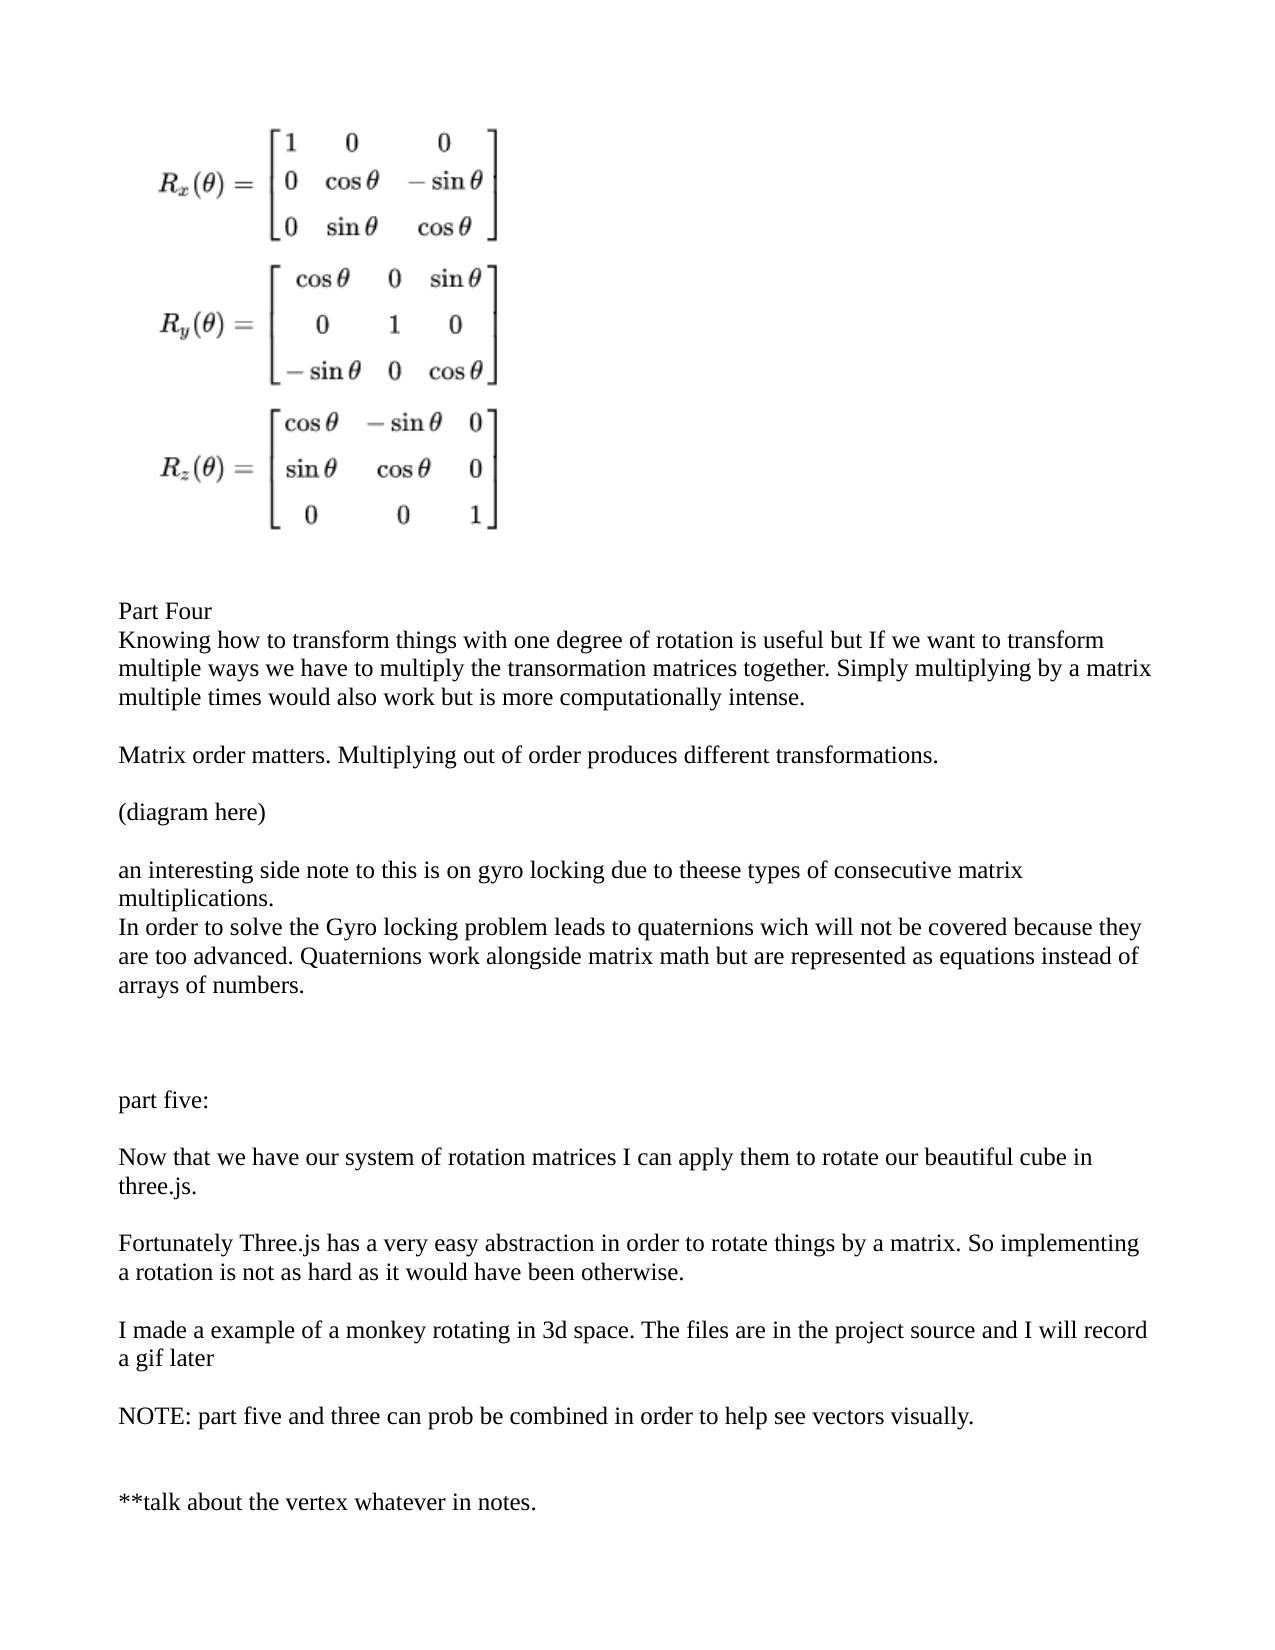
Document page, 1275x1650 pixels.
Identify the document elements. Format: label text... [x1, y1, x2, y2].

text Now that we have our system of rotation matrices I can apply them to rotate our beautiful cube in three.js. [118, 1142, 1157, 1200]
text In order to solve the Gyro locking problem leads to quaternions wich will not be covered because they are too advanced. Quaternions work alongside matrix math but are represented as equations instead of arrays of numbers. [118, 912, 1157, 998]
picture [118, 118, 519, 539]
text an interesting side note to this is on gyro locking due to theese types of consecutive matrix multiplications. [118, 855, 1157, 912]
text (diagram here) [118, 797, 1157, 826]
text Part Four [118, 596, 1157, 625]
text Matrix order matters. Multiplying out of order produces different transformations. [118, 740, 1157, 768]
text NOTE: part five and three can prob be combined in order to help see vectors visually. [118, 1401, 1157, 1430]
text Fortunately Three.js has a very easy abstraction in order to rotate things by a matrix. So implementing a rotation is not as hard as it would have been otherwise. [118, 1228, 1157, 1286]
text I made a example of a monkey rotating in 3d space. The files are in the project source and I will record a gif later [118, 1315, 1157, 1372]
text **talk about the vertex whatever in notes. [118, 1487, 1157, 1516]
text part five: [118, 1085, 1157, 1113]
text Knowing how to transform things with one degree of rotation is useful but If we want to transform multiple ways we have to multiply the transormation matrices together. Simply multiplying by a matrix multiple times would also work but is more computationally intense. [118, 625, 1157, 711]
